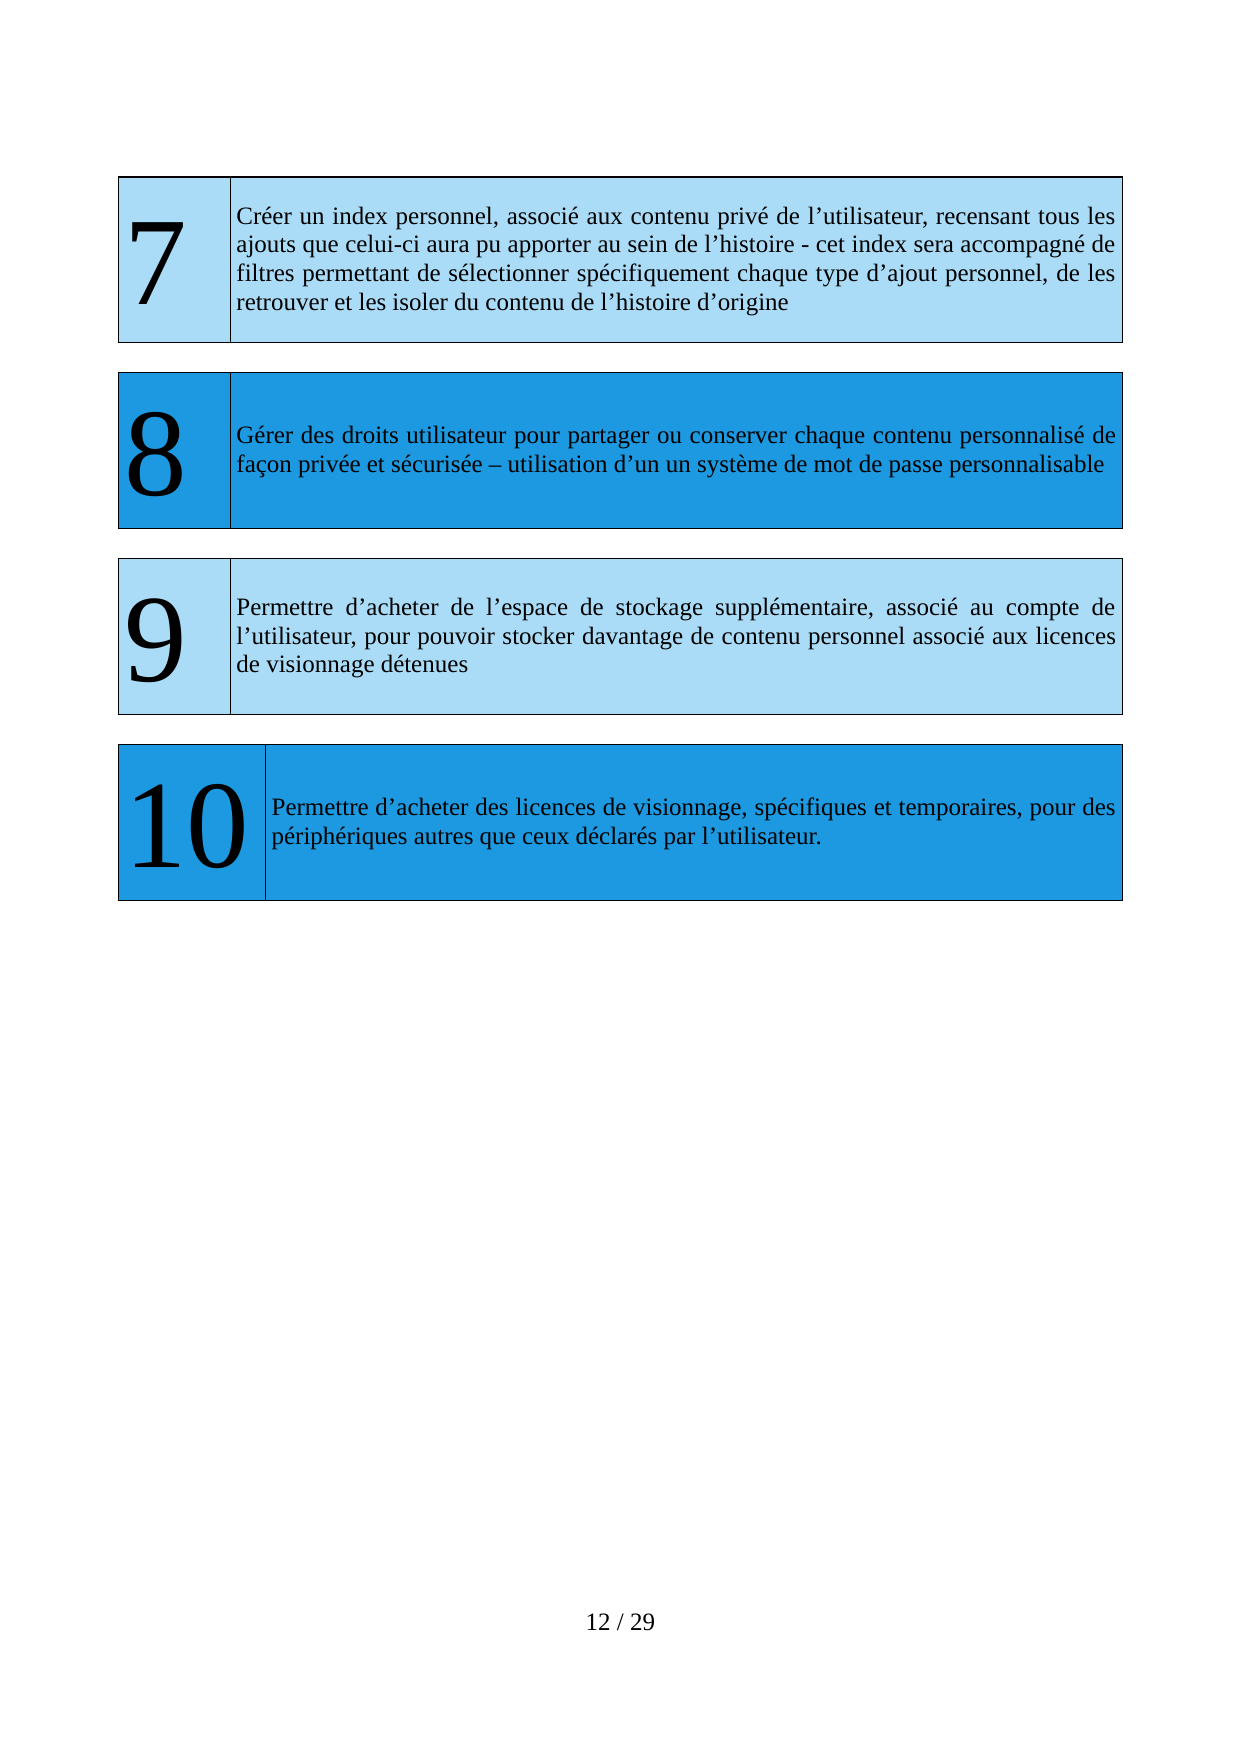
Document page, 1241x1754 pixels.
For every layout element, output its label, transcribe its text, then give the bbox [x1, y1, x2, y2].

table_header 10 [119, 745, 265, 900]
table_header 8 [119, 373, 230, 528]
table_header 7 [119, 178, 230, 342]
table_header 9 [119, 559, 230, 714]
table_header Créer un index personnel, associé aux contenu privé de l’utilisateur, recensant tous les ajouts que celui-ci aura pu apporter au sein de l’histoire - cet index sera accompagné de filtres permettant de sélectionner spécifiquement chaque type d’ajout personnel, de les retrouver et les isoler du contenu de l’histoire d’origine [231, 178, 1122, 342]
table_header Permettre d’acheter des licences de visionnage, spécifiques et temporaires, pour des périphériques autres que ceux déclarés par l’utilisateur. [266, 745, 1122, 900]
table_header Gérer des droits utilisateur pour partager ou conserver chaque contenu personnalisé de façon privée et sécurisée – utilisation d’un un système de mot de passe personnalisable [231, 373, 1122, 528]
table_header Permettre d’acheter de l’espace de stockage supplémentaire, associé au compte de l’utilisateur, pour pouvoir stocker davantage de contenu personnel associé aux licences de visionnage détenues [231, 559, 1122, 714]
